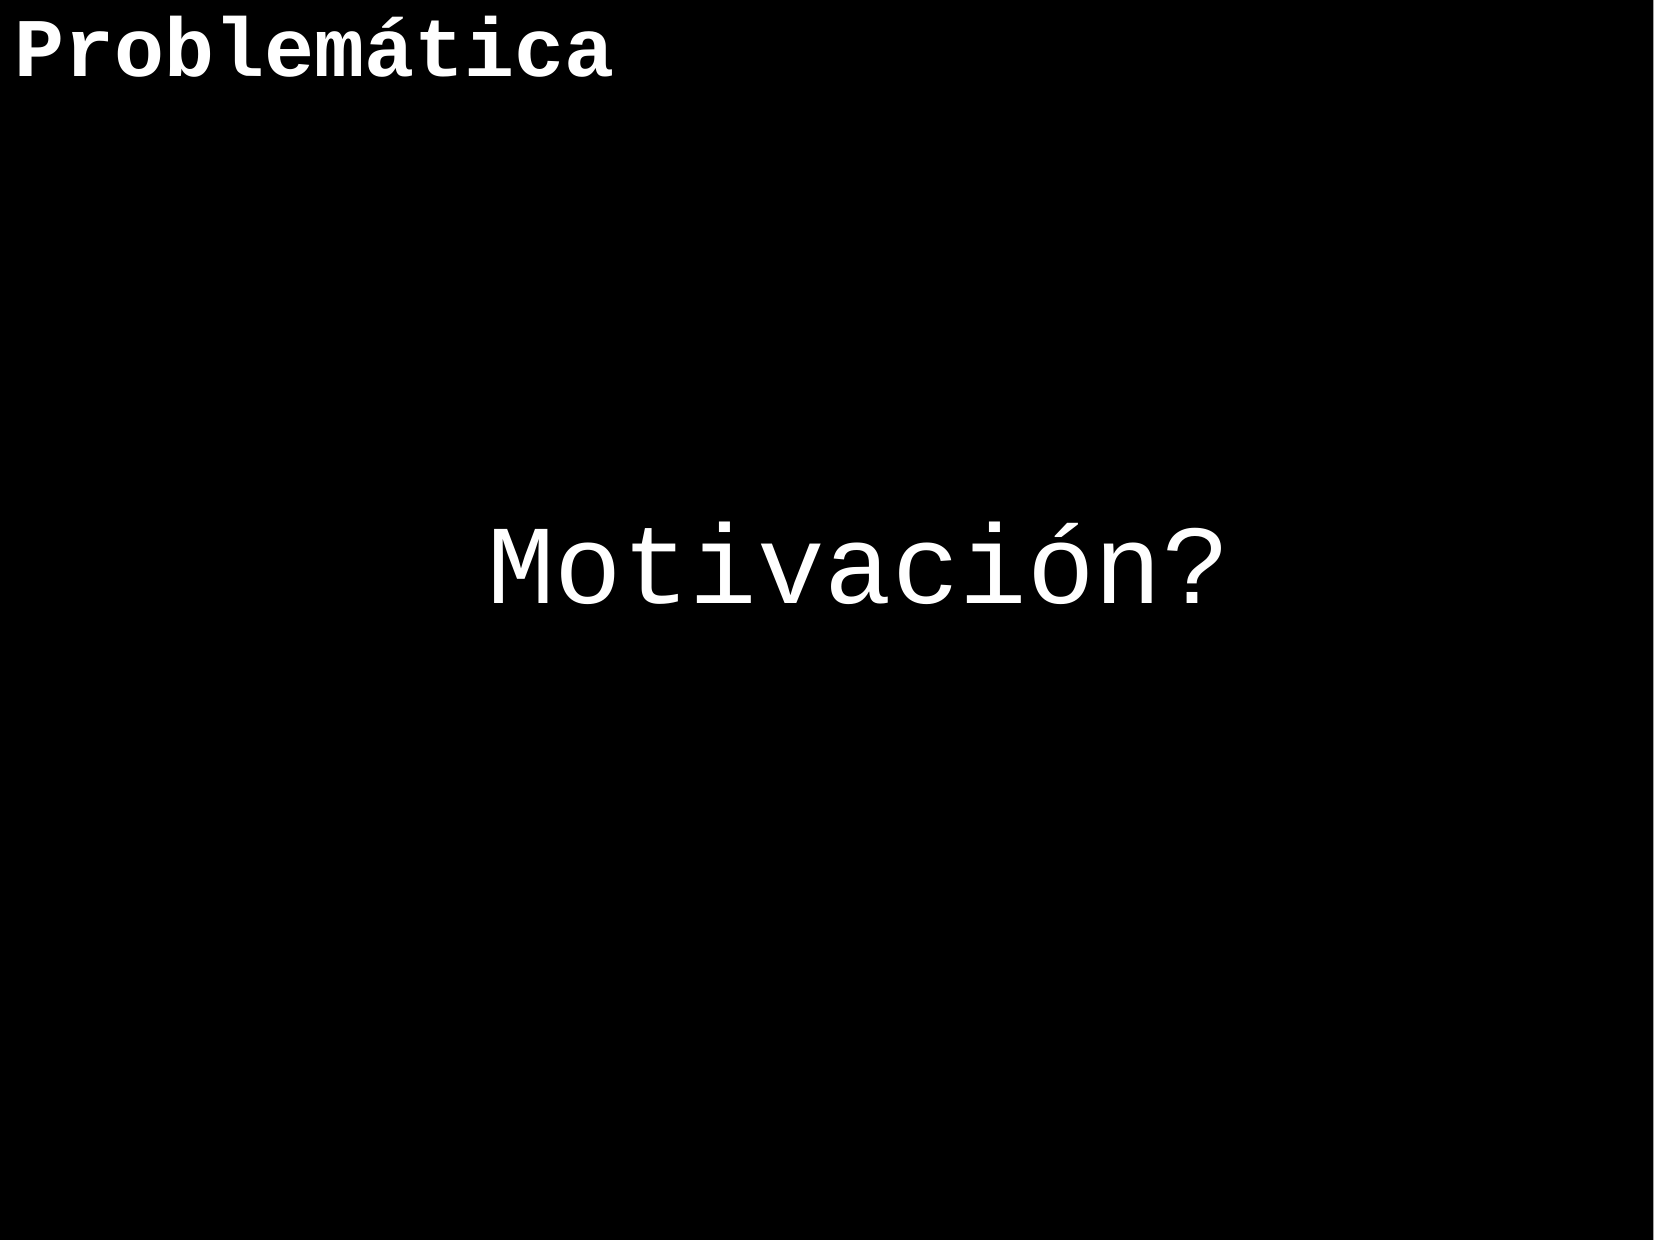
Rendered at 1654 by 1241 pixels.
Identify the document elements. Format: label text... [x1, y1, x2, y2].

text_box Problemática [0, 0, 680, 110]
text_box Motivación? [472, 501, 1245, 645]
